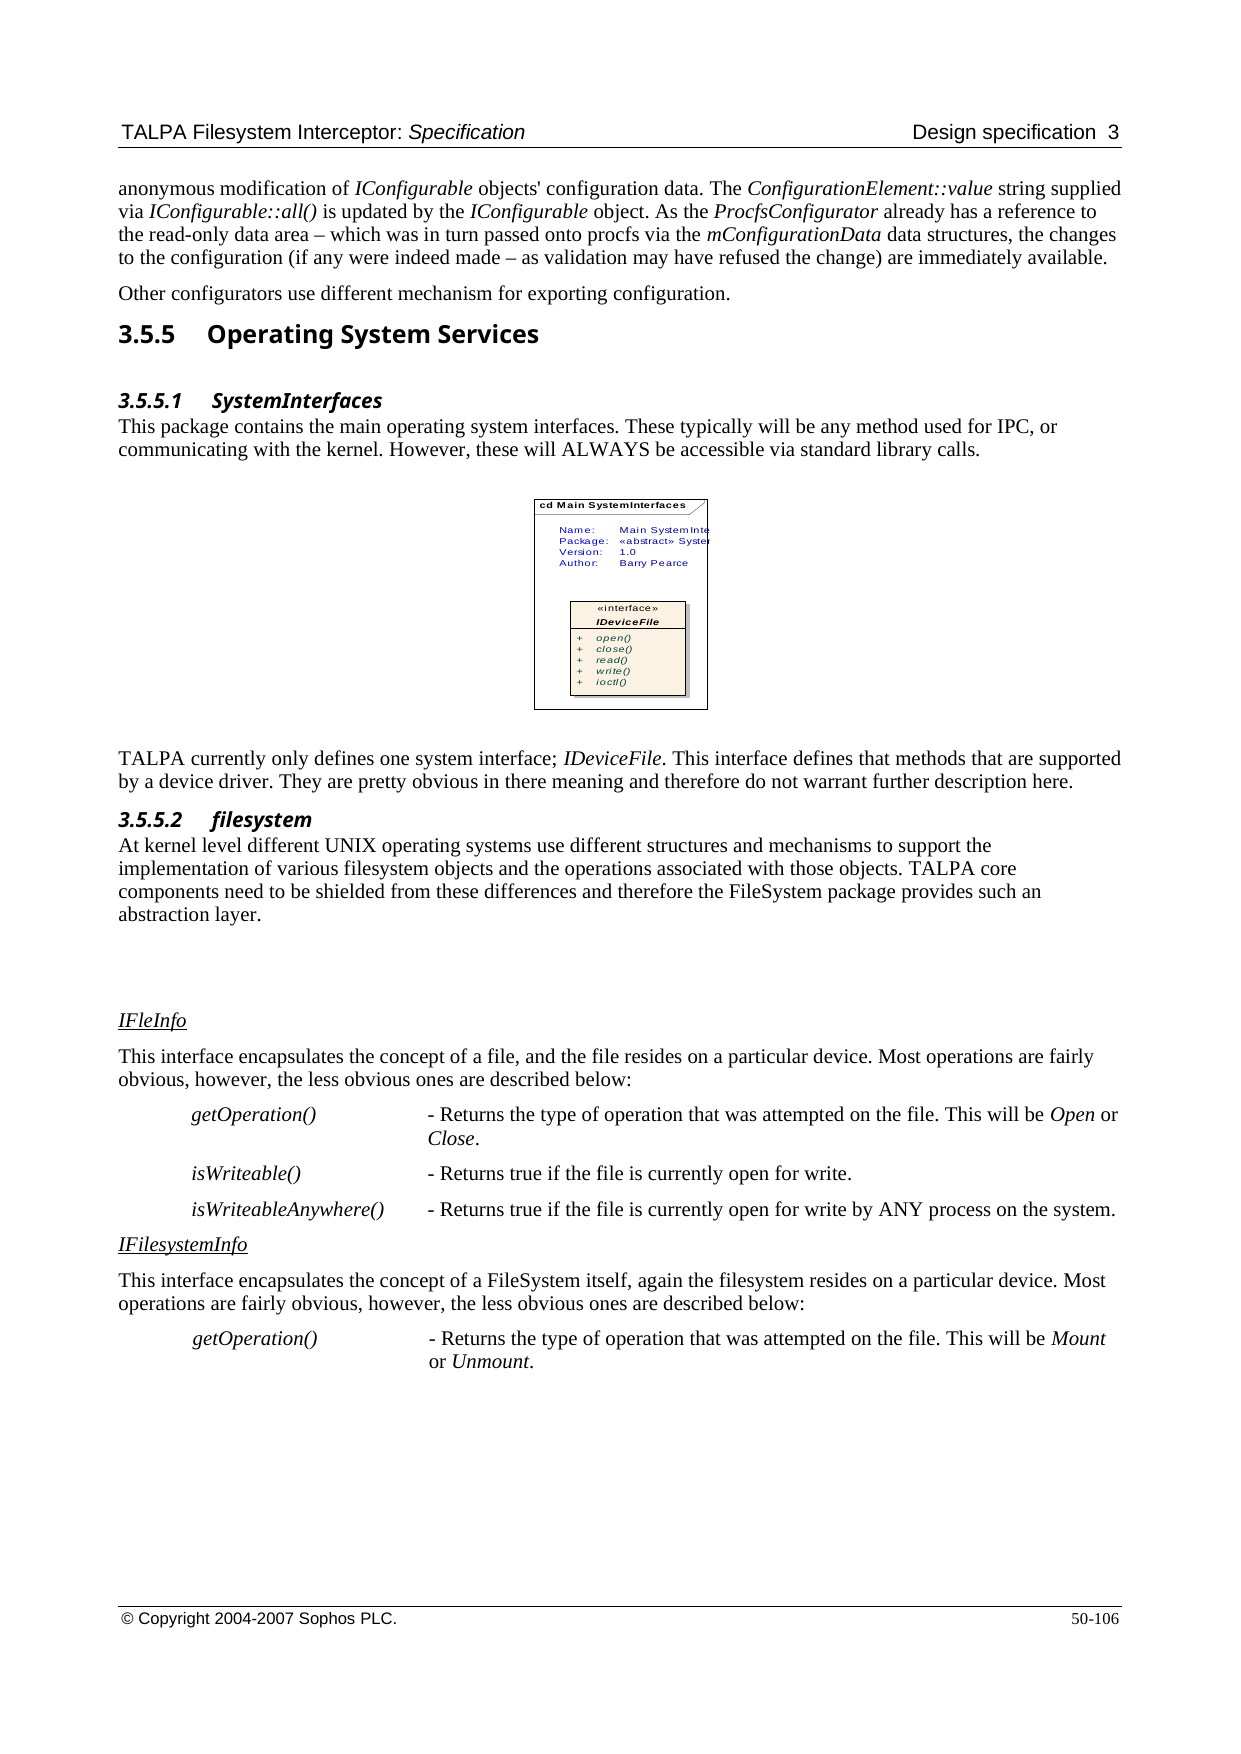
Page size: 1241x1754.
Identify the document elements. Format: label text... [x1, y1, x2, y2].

subtitle Operating System Services [118, 317, 1122, 351]
text anonymous modification of IConfigurable objects' configuration data. The ConfigurationElement::value string supplied via IConfigurable::all() is updated by the IConfigurable object. As the ProcfsConfigurator already has a reference to the read-only data area – which was in turn passed onto procfs via the mConfigurationData data structures, the changes to the configuration (if any were indeed made – as validation may have refused the change) are immediately available. [118, 177, 1122, 269]
subtitle SystemInterfaces [118, 386, 1122, 414]
text This package contains the main operating system interfaces. These typically will be any method used for IPC, or communicating with the kernel. However, these will ALWAYS be accessible via standard library calls. [118, 414, 1122, 461]
text isWriteableAnywhere() - Returns true if the file is currently open for write by ANY process on the system. [191, 1197, 1122, 1220]
text IFleInfo [118, 1009, 1122, 1032]
text This interface encapsulates the concept of a file, and the file resides on a particular device. Most operations are fairly obvious, however, the less obvious ones are described below: [118, 1045, 1122, 1091]
text This interface encapsulates the concept of a FileSystem itself, again the filesystem resides on a particular device. Most operations are fairly obvious, however, the less obvious ones are described below: [118, 1268, 1122, 1314]
text At kernel level different UNIX operating systems use different structures and mechanisms to support the implementation of various filesystem objects and the operations associated with those objects. TALPA core components need to be shielded from these differences and therefore the FileSystem package provides such an abstraction layer. [118, 834, 1122, 926]
subtitle filesystem [118, 805, 1122, 834]
text getOperation() - Returns the type of operation that was attempted on the file. This will be Mount or Unmount. [192, 1327, 1122, 1373]
text TALPA currently only defines one system interface; IDeviceFile. This interface defines that methods that are supported by a device driver. They are pretty obvious in there meaning and therefore do not warrant further description here. [118, 747, 1122, 793]
text IFilesystemInfo [118, 1233, 1122, 1256]
text getOperation() - Returns the type of operation that was attempted on the file. This will be Open or Close. [191, 1103, 1122, 1149]
text isWriteable() - Returns true if the file is currently open for write. [191, 1162, 1122, 1185]
text Other configurators use different mechanism for exporting configuration. [118, 281, 1122, 304]
